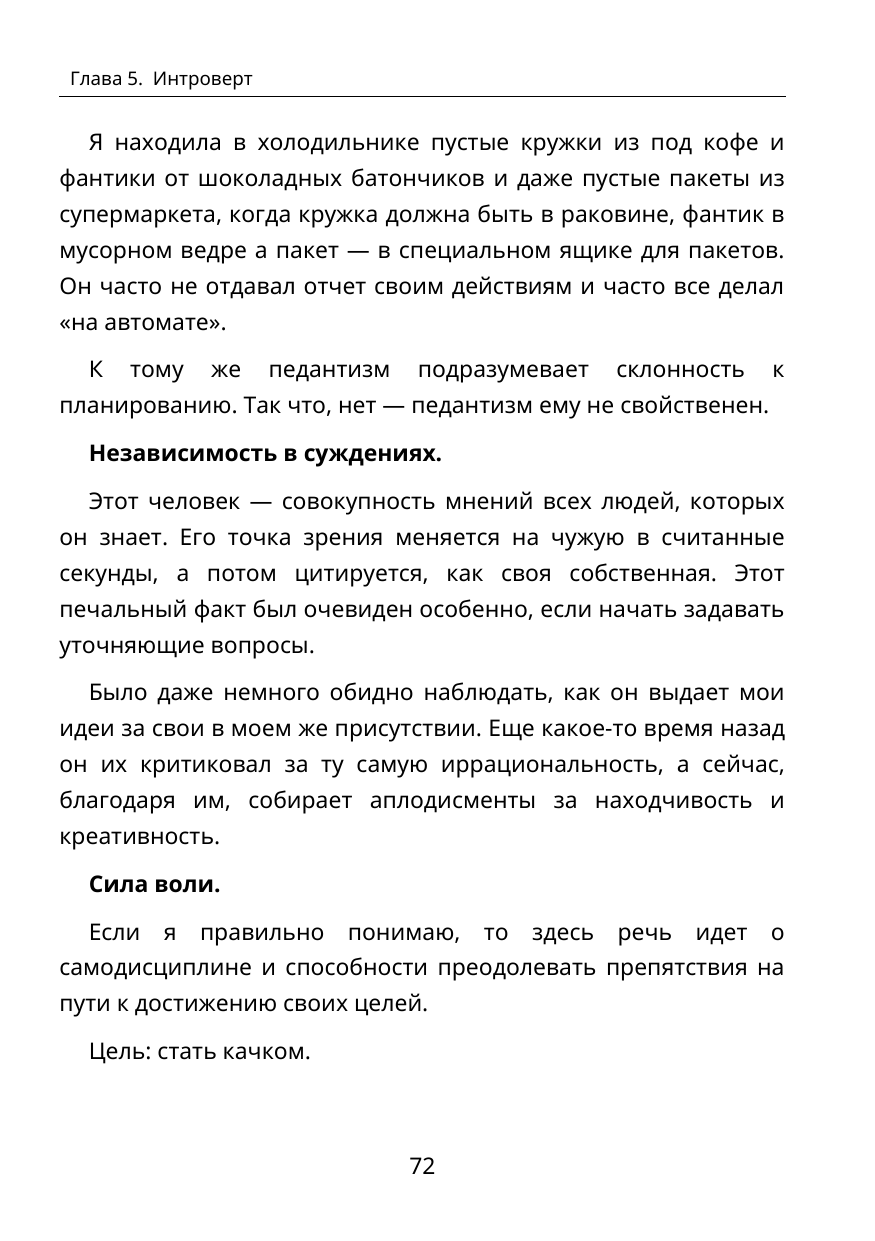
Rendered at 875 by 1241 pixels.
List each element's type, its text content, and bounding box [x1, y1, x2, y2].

text Сила воли. [59, 868, 786, 899]
text Независимость в суждениях. [59, 437, 786, 468]
text К тому же педантизм подразумевает склонность к планированию. Так что, нет — педантизм ему не свойственен. [59, 353, 786, 421]
text Если я правильно понимаю, то здесь речь идет о самодисциплине и способности преодолевать препятствия на пути к достижению своих целей. [59, 915, 786, 1018]
text Этот человек — совокупность мнений всех людей, которых он знает. Его точка зрения меняется на чужую в считанные секунды, а потом цитируется, как своя собственная. Этот печальный факт был очевиден особенно, если начать задавать уточняющие вопросы. [59, 485, 786, 660]
text Я находила в холодильнике пустые кружки из под кофе и фантики от шоколадных батончиков и даже пустые пакеты из супермаркета, когда кружка должна быть в раковине, фантик в мусорном ведре а пакет — в специальном ящике для пакетов. Он часто не отдавал отчет своим действиям и часто все делал «на автомате». [59, 126, 786, 337]
text Было даже немного обидно наблюдать, как он выдает мои идеи за свои в моем же присутствии. Еще какое-то время назад он их критиковал за ту самую иррациональность, а сейчас, благодаря им, собирает аплодисменты за находчивость и креативность. [59, 676, 786, 851]
text Цель: стать качком. [59, 1035, 786, 1066]
